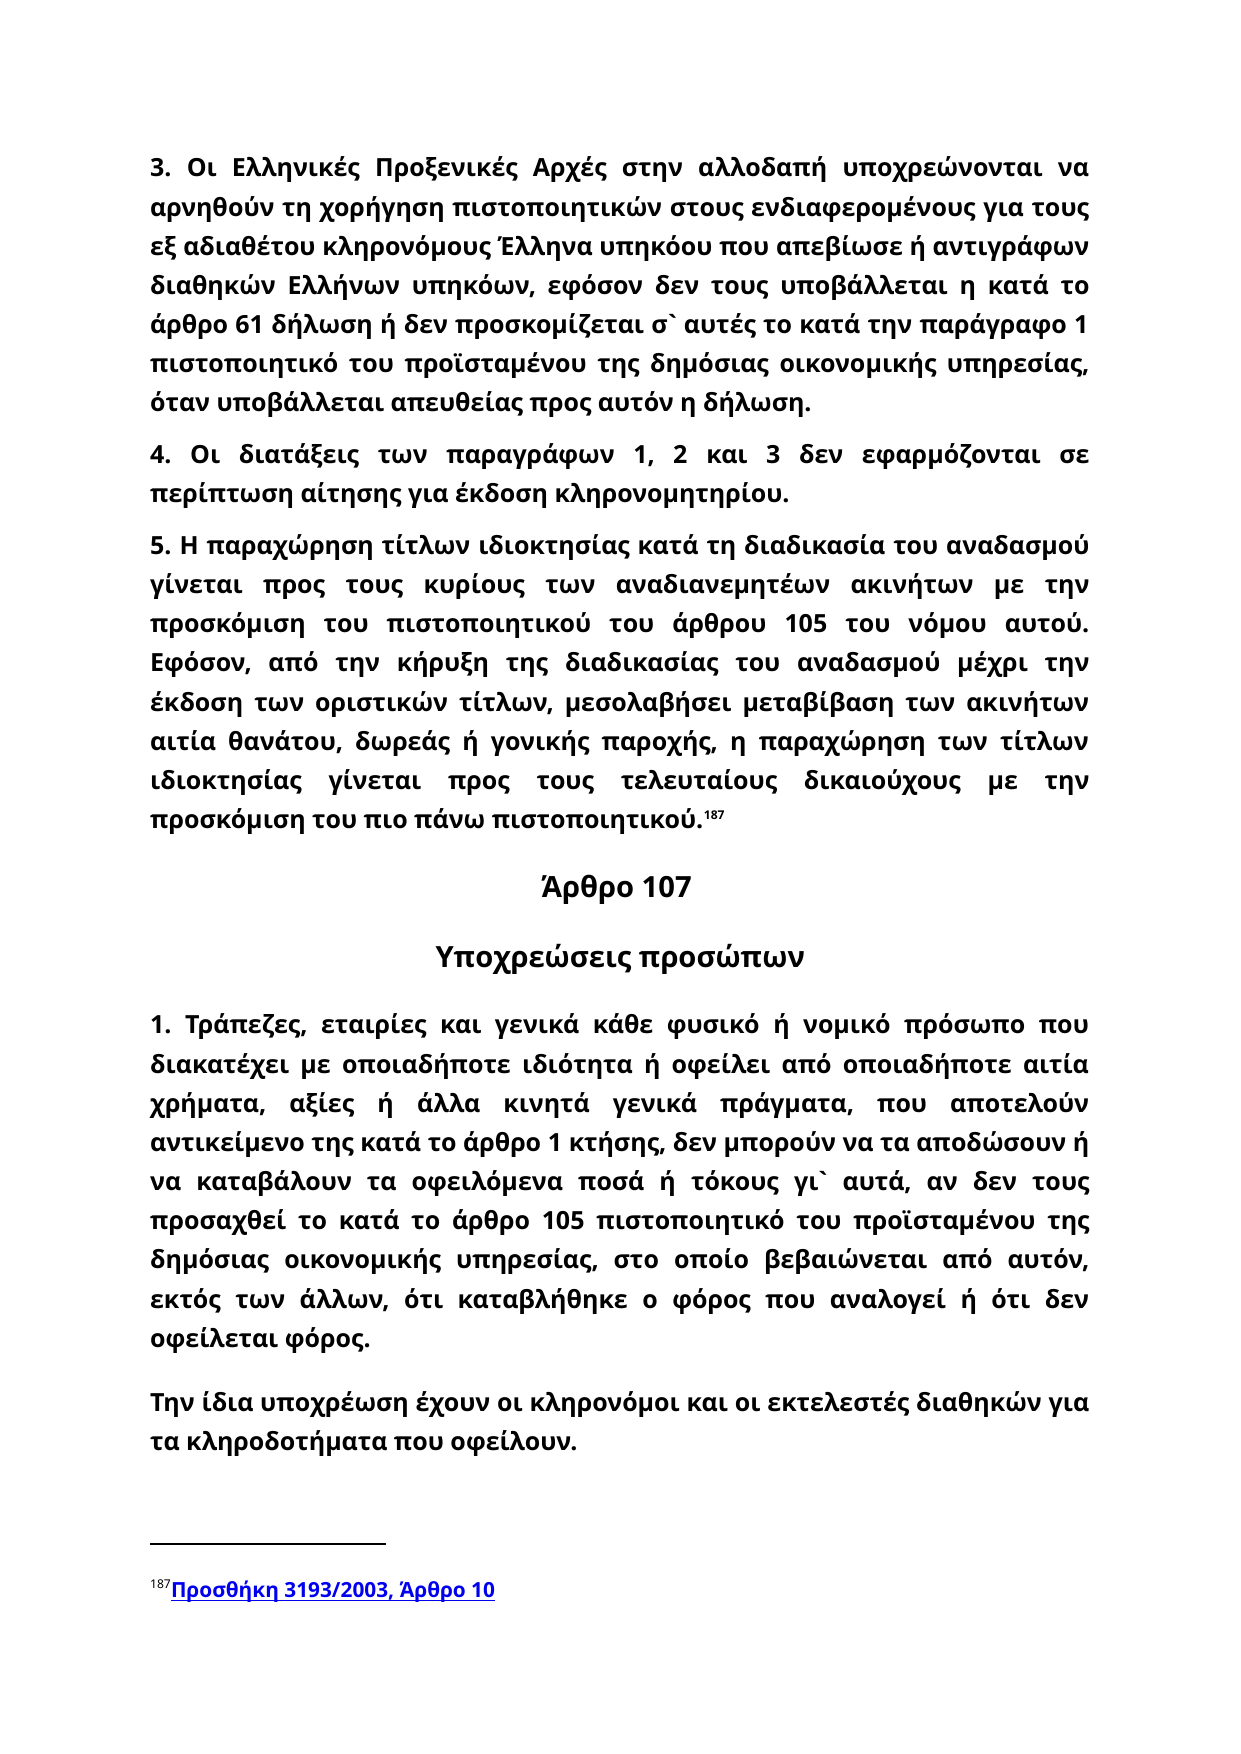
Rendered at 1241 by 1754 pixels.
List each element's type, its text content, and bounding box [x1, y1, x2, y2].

text 4. Οι διατάξεις των παραγράφων 1, 2 και 3 δεν εφαρμόζονται σε περίπτωση αίτησης για έκδοση κληρονομητηρίου. [150, 437, 1090, 510]
text 1. Τράπεζες, εταιρίες και γενικά κάθε φυσικό ή νομικό πρόσωπο που διακατέχει με οποιαδήποτε ιδιότητα ή οφείλει από οποιαδήποτε αιτία χρήματα, αξίες ή άλλα κινητά γενικά πράγματα, που αποτελούν αντικείμενο της κατά το άρθρο 1 κτήσης, δεν μπορούν να τα αποδώσουν ή να καταβάλουν τα οφειλόμενα ποσά ή τόκους γι` αυτά, αν δεν τους προσαχθεί το κατά το άρθρο 105 πιστοποιητικό του προϊσταμένου της δημόσιας οικονομικής υπηρεσίας, στο οποίο βεβαιώνεται από αυτόν, εκτός των άλλων, ότι καταβλήθηκε ο φόρος που αναλογεί ή ότι δεν οφείλεται φόρος. [150, 1007, 1090, 1354]
subtitle Άρθρο 107 [150, 866, 1090, 906]
text Την ίδια υποχρέωση έχουν οι κληρονόμοι και οι εκτελεστές διαθηκών για τα κληροδοτήματα που οφείλουν. [150, 1384, 1090, 1458]
text Προσθήκη 3193/2003, Άρθρο 10 [150, 1576, 1090, 1604]
subtitle Υποχρεώσεις προσώπων [150, 936, 1090, 976]
text 3. Οι Ελληνικές Προξενικές Αρχές στην αλλοδαπή υποχρεώνονται να αρνηθούν τη χορήγηση πιστοποιητικών στους ενδιαφερομένους για τους εξ αδιαθέτου κληρονόμους Έλληνα υπηκόου που απεβίωσε ή αντιγράφων διαθηκών Ελλήνων υπηκόων, εφόσον δεν τους υποβάλλεται η κατά το άρθρο 61 δήλωση ή δεν προσκομίζεται σ` αυτές το κατά την παράγραφο 1 πιστοποιητικό του προϊσταμένου της δημόσιας οικονομικής υπηρεσίας, όταν υποβάλλεται απευθείας προς αυτόν η δήλωση. [150, 150, 1090, 419]
text 5. Η παραχώρηση τίτλων ιδιοκτησίας κατά τη διαδικασία του αναδασμού γίνεται προς τους κυρίους των αναδιανεμητέων ακινήτων με την προσκόμιση του πιστοποιητικού του άρθρου 105 του νόμου αυτού. Εφόσον, από την κήρυξη της διαδικασίας του αναδασμού μέχρι την έκδοση των οριστικών τίτλων, μεσολαβήσει μεταβίβαση των ακινήτων αιτία θανάτου, δωρεάς ή γονικής παροχής, η παραχώρηση των τίτλων ιδιοκτησίας γίνεται προς τους τελευταίους δικαιούχους με την προσκόμιση του πιο πάνω πιστοποιητικού. [150, 527, 1090, 836]
